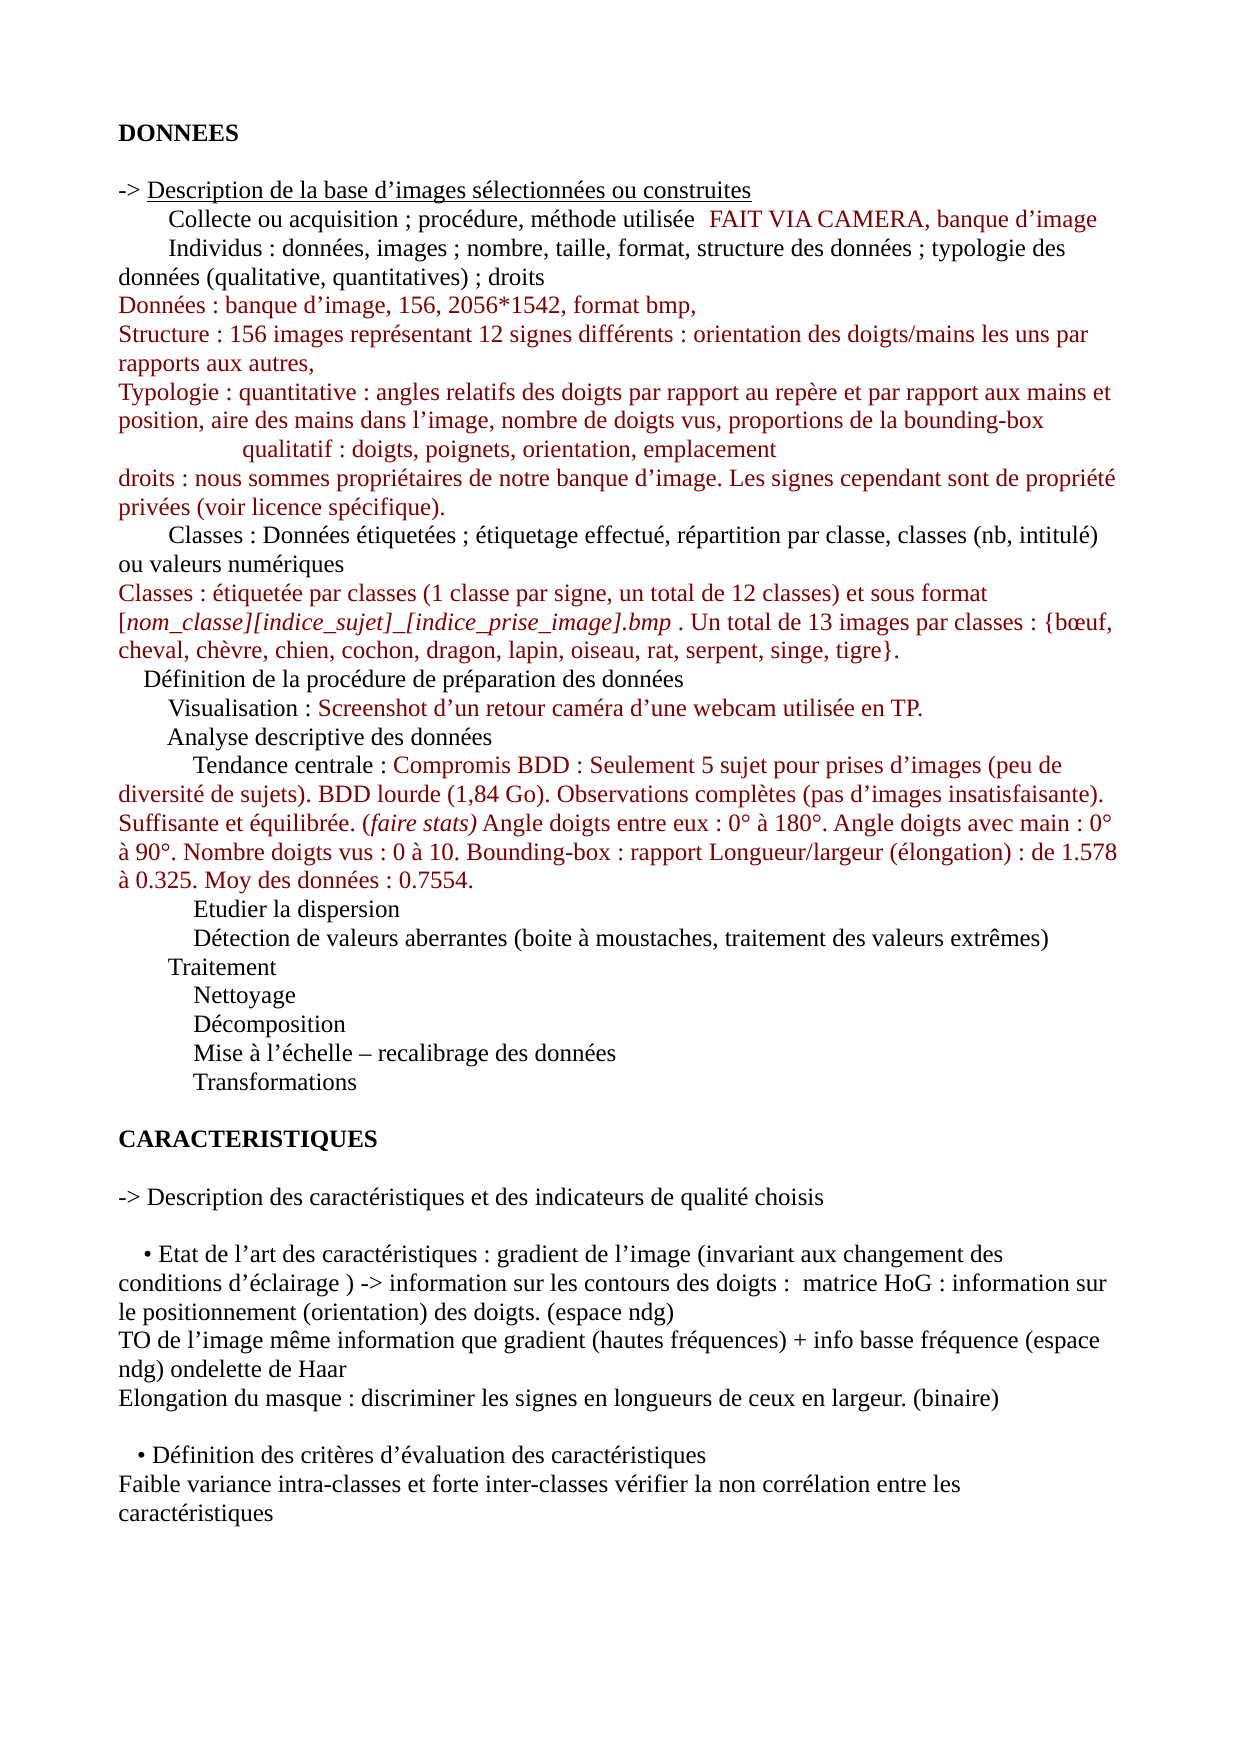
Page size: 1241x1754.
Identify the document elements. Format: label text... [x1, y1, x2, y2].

text Traitement [118, 952, 1122, 981]
text Tendance centrale : Compromis BDD : Seulement 5 sujet pour prises d’images (peu de diversité de sujets). BDD lourde (1,84 Go). Observations complètes (pas d’images insatisfaisante). Suffisante et équilibrée. (faire stats) Angle doigts entre eux : 0° à 180°. Angle doigts avec main : 0° à 90°. Nombre doigts vus : 0 à 10. Bounding-box : rapport Longueur/largeur (élongation) : de 1.578 à 0.325. Moy des données : 0.7554. [118, 751, 1122, 894]
text Typologie : quantitative : angles relatifs des doigts par rapport au repère et par rapport aux mains et position, aire des mains dans l’image, nombre de doigts vus, proportions de la bounding-box [118, 377, 1122, 434]
text Données : banque d’image, 156, 2056*1542, format bmp, [118, 291, 1122, 319]
text -> Description de la base d’images sélectionnées ou construites [118, 176, 1122, 204]
text Nettoyage [118, 981, 1122, 1009]
text Analyse descriptive des données [118, 722, 1122, 751]
text Classes : Données étiquetées ; étiquetage effectué, répartition par classe, classes (nb, intitulé) ou valeurs numériques [118, 521, 1122, 578]
text Collecte ou acquisition ; procédure, méthode utilisée FAIT VIA CAMERA, banque d’image [118, 204, 1122, 233]
text Classes : étiquetée par classes (1 classe par signe, un total de 12 classes) et sous format [nom_classe][indice_sujet]_[indice_prise_image].bmp . Un total de 13 images par classes : {bœuf, cheval, chèvre, chien, cochon, dragon, lapin, oiseau, rat, serpent, singe, tigre}. [118, 578, 1122, 664]
text Etudier la dispersion [118, 894, 1122, 923]
text droits : nous sommes propriétaires de notre banque d’image. Les signes cependant sont de propriété privées (voir licence spécifique). [118, 463, 1122, 521]
text Visualisation : Screenshot d’un retour caméra d’une webcam utilisée en TP. [118, 693, 1122, 722]
text • Définition des critères d’évaluation des caractéristiques Faible variance intra-classes et forte inter-classes vérifier la non corrélation entre les caractéristiques [118, 1441, 1122, 1527]
text Décomposition [118, 1009, 1122, 1038]
text Transformations [118, 1067, 1122, 1096]
text DONNEES [118, 118, 1122, 147]
text -> Description des caractéristiques et des indicateurs de qualité choisis • Etat de l’art des caractéristiques : gradient de l’image (invariant aux changement des conditions d’éclairage ) -> information sur les contours des doigts : matrice HoG : information sur le positionnement (orientation) des doigts. (espace ndg) TO de l’image même information que gradient (hautes fréquences) + info basse fréquence (espace ndg) ondelette de Haar Elongation du masque : discriminer les signes en longueurs de ceux en largeur. (binaire) [118, 1182, 1122, 1441]
text Détection de valeurs aberrantes (boite à moustaches, traitement des valeurs extrêmes) [118, 923, 1122, 952]
text Individus : données, images ; nombre, taille, format, structure des données ; typologie des données (qualitative, quantitatives) ; droits [118, 233, 1122, 291]
text CARACTERISTIQUES [118, 1124, 1122, 1153]
text Structure : 156 images représentant 12 signes différents : orientation des doigts/mains les uns par rapports aux autres, [118, 319, 1122, 377]
text Mise à l’échelle – recalibrage des données [118, 1038, 1122, 1067]
text qualitatif : doigts, poignets, orientation, emplacement [118, 434, 1122, 463]
text Définition de la procédure de préparation des données [118, 664, 1122, 693]
